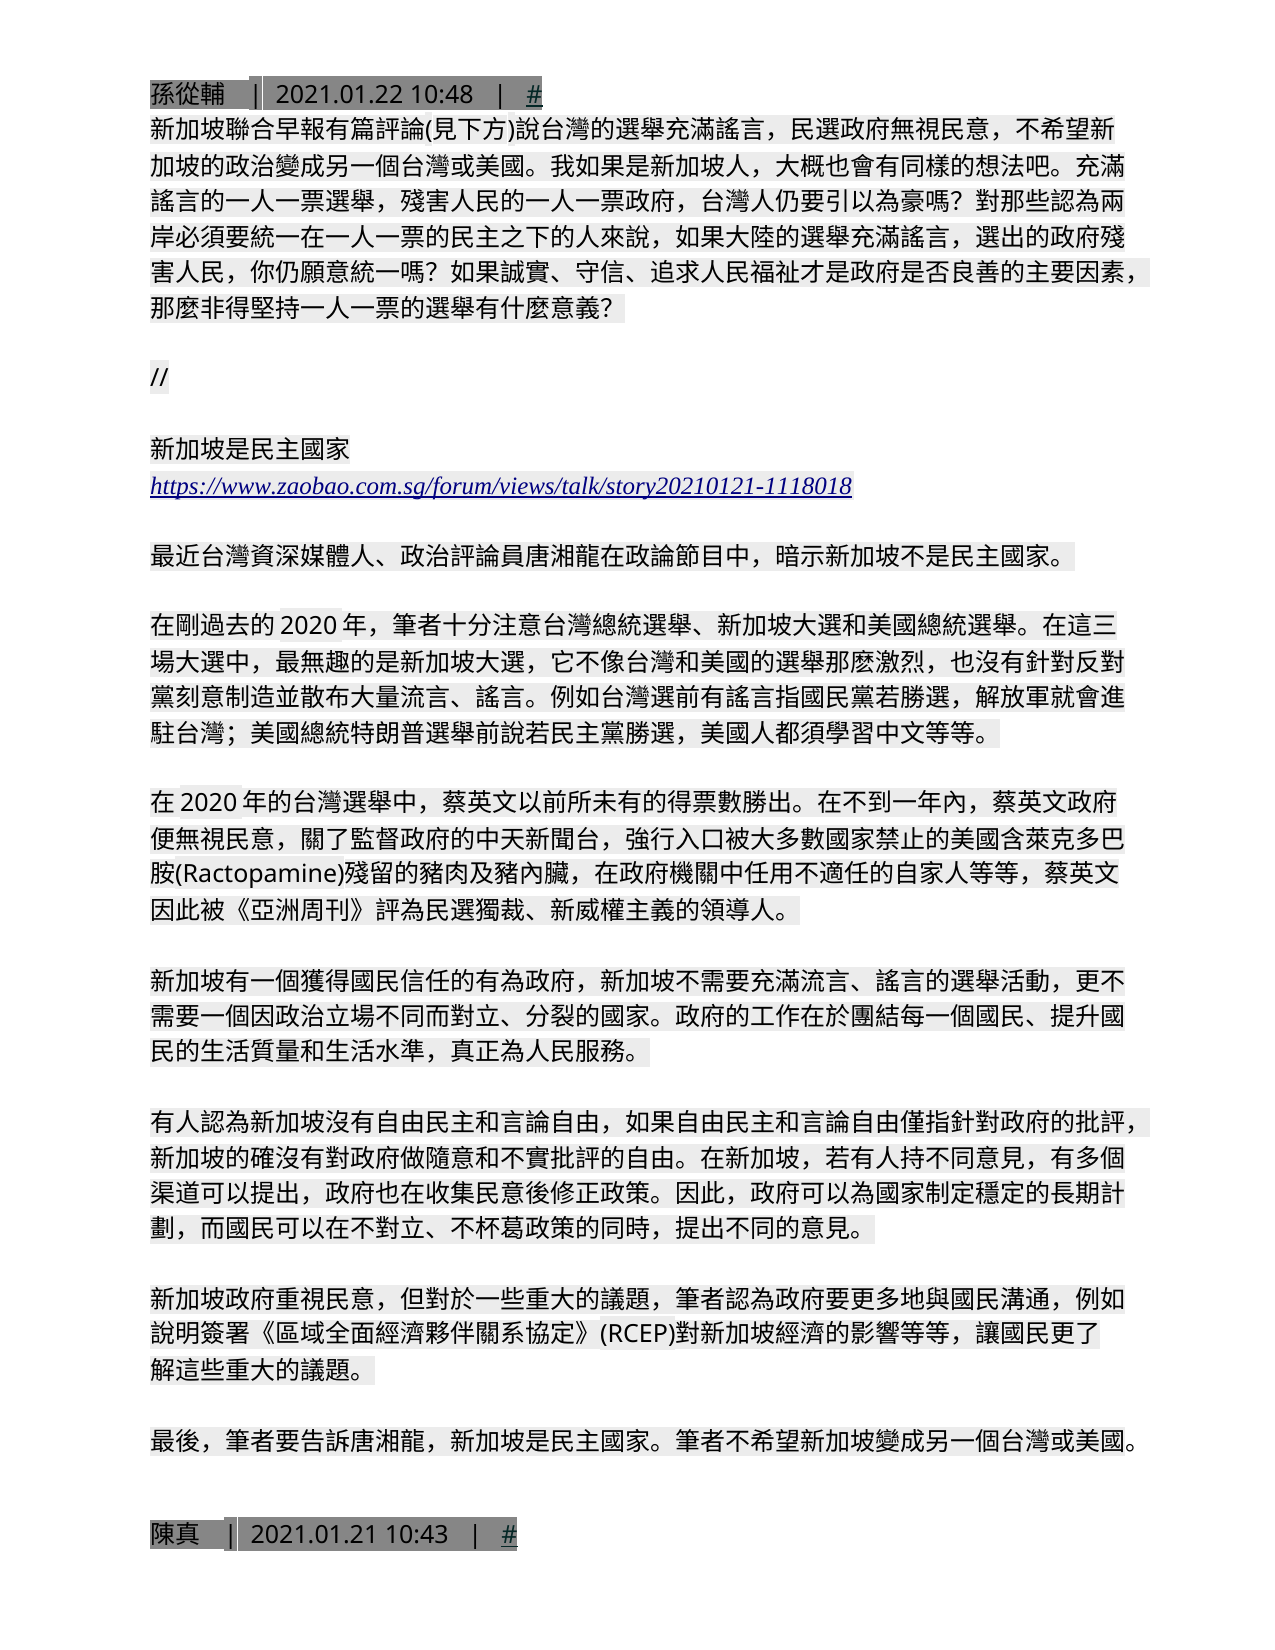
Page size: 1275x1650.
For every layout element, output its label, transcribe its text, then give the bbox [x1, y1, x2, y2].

text 陳真 | 2021.01.21 10:43 | # [150, 1517, 1125, 1551]
text 孫從輔 | 2021.01.22 10:48 | # [150, 75, 1125, 110]
text 新加坡聯合早報有篇評論(見下方)說台灣的選舉充滿謠言，民選政府無視民意，不希望新加坡的政治變成另一個台灣或美國。我如果是新加坡人，大概也會有同樣的想法吧。充滿謠言的一人一票選舉，殘害人民的一人一票政府，台灣人仍要引以為豪嗎？對那些認為兩岸必須要統一在一人一票的民主之下的人來說，如果大陸的選舉充滿謠言，選出的政府殘害人民，你仍願意統一嗎？如果誠實、守信、追求人民福祉才是政府是否良善的主要因素，那麼非得堅持一人一票的選舉有什麼意義？ // 新加坡是民主國家 https://www.zaobao.com.sg/forum/views/talk/story20210121-1118018 最近台灣資深媒體人、政治評論員唐湘龍在政論節目中，暗示新加坡不是民主國家。 在剛過去的2020年，筆者十分注意台灣總統選舉、新加坡大選和美國總統選舉。在這三場大選中，最無趣的是新加坡大選，它不像台灣和美國的選舉那麽激烈，也沒有針對反對黨刻意制造並散布大量流言、謠言。例如台灣選前有謠言指國民黨若勝選，解放軍就會進駐台灣；美國總統特朗普選舉前說若民主黨勝選，美國人都須學習中文等等。 在2020年的台灣選舉中，蔡英文以前所未有的得票數勝出。在不到一年內，蔡英文政府便無視民意，關了監督政府的中天新聞台，強行入口被大多數國家禁止的美國含萊克多巴胺(Ractopamine)殘留的豬肉及豬內臟，在政府機關中任用不適任的自家人等等，蔡英文因此被《亞洲周刊》評為民選獨裁、新威權主義的領導人。 新加坡有一個獲得國民信任的有為政府，新加坡不需要充滿流言、謠言的選舉活動，更不需要一個因政治立場不同而對立、分裂的國家。政府的工作在於團結每一個國民、提升國民的生活質量和生活水準，真正為人民服務。 有人認為新加坡沒有自由民主和言論自由，如果自由民主和言論自由僅指針對政府的批評，新加坡的確沒有對政府做隨意和不實批評的自由。在新加坡，若有人持不同意見，有多個渠道可以提出，政府也在收集民意後修正政策。因此，政府可以為國家制定穩定的長期計劃，而國民可以在不對立、不杯葛政策的同時，提出不同的意見。 新加坡政府重視民意，但對於一些重大的議題，筆者認為政府要更多地與國民溝通，例如說明簽署《區域全面經濟夥伴關系協定》(RCEP)對新加坡經濟的影響等等，讓國民更了解這些重大的議題。 最後，筆者要告訴唐湘龍，新加坡是民主國家。筆者不希望新加坡變成另一個台灣或美國。 [150, 110, 1125, 1492]
